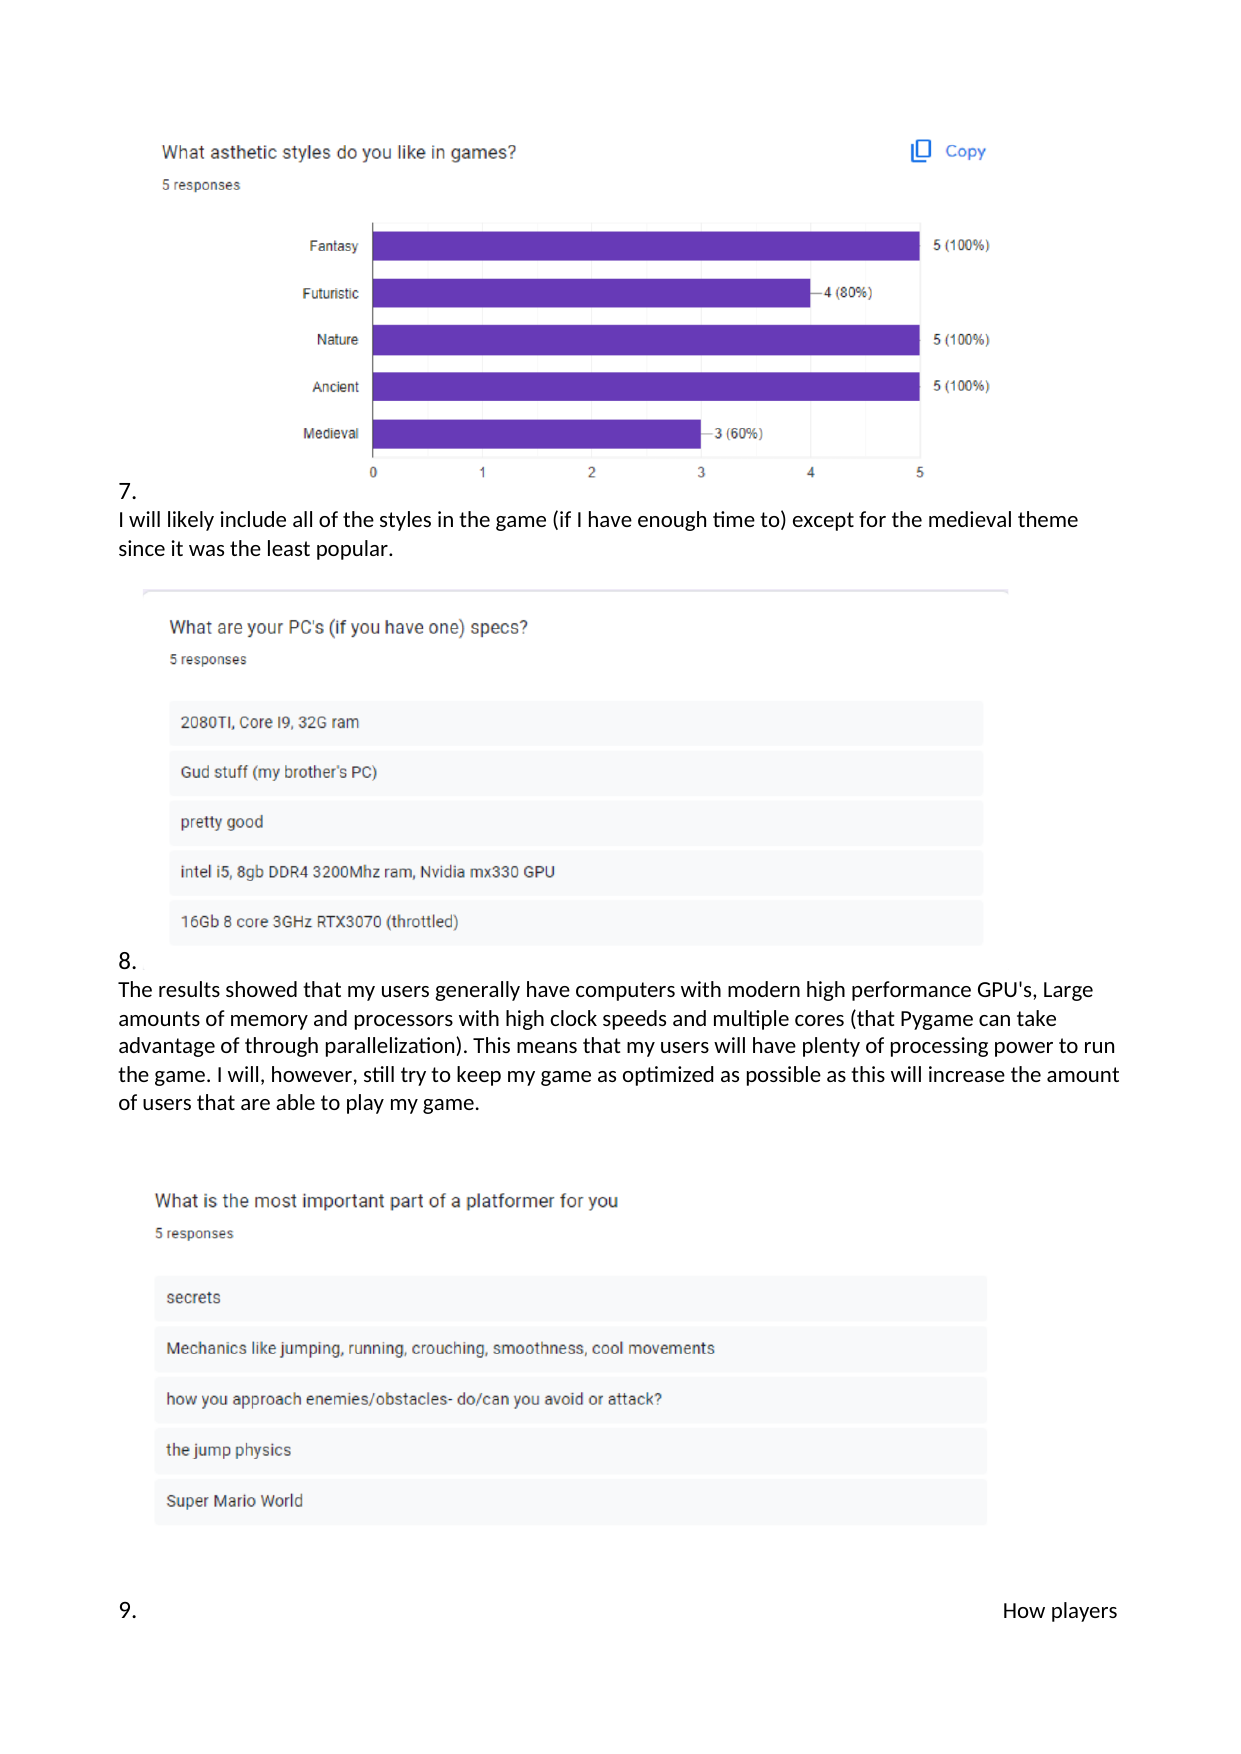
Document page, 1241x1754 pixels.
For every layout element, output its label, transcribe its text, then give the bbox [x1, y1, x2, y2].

text 7. [118, 118, 1122, 506]
text 8. [118, 590, 1122, 976]
text The results showed that my users generally have computers with modern high performance GPU's, Large amounts of memory and processors with high clock speeds and multiple cores (that Pygame can take advantage of through parallelization). This means that my users will have plenty of processing power to run the game. I will, however, still try to keep my game as optimized as possible as this will increase the amount of users that are able to play my game. [118, 976, 1122, 1116]
text I will likely include all of the styles in the game (if I have enough time to) except for the medieval theme since it was the least popular. [118, 506, 1122, 562]
text 9.How players [118, 1172, 1122, 1624]
